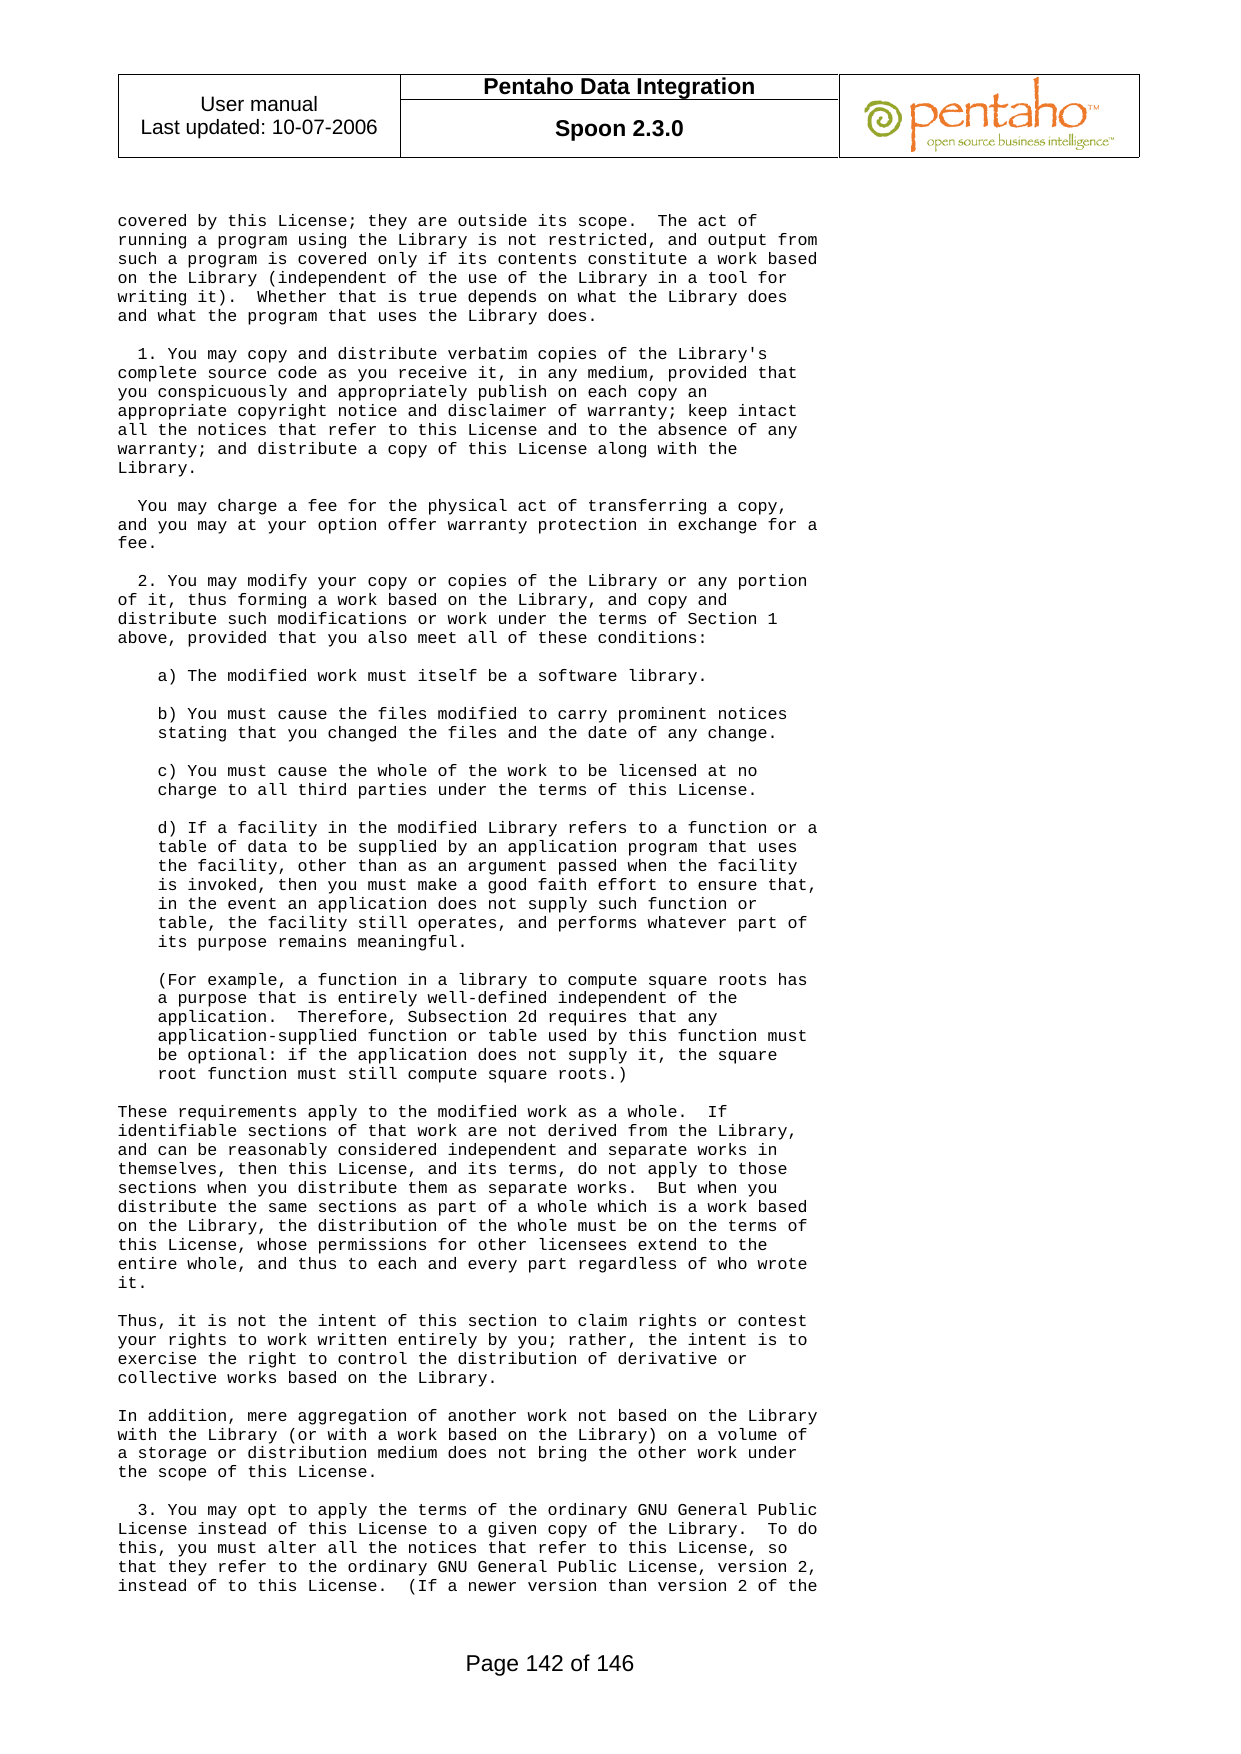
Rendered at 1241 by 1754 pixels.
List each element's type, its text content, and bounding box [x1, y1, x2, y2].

text covered by this License; they are outside its scope. The act of running a program using the Library is not restricted, and output from such a program is covered only if its contents constitute a work based on the Library (independent of the use of the Library in a tool for writing it). Whether that is true depends on what the Library does and what the program that uses the Library does. 1. You may copy and distribute verbatim copies of the Library's complete source code as you receive it, in any medium, provided that you conspicuously and appropriately publish on each copy an appropriate copyright notice and disclaimer of warranty; keep intact all the notices that refer to this License and to the absence of any warranty; and distribute a copy of this License along with the Library. You may charge a fee for the physical act of transferring a copy, and you may at your option offer warranty protection in exchange for a fee. 2. You may modify your copy or copies of the Library or any portion of it, thus forming a work based on the Library, and copy and distribute such modifications or work under the terms of Section 1 above, provided that you also meet all of these conditions: a) The modified work must itself be a software library. b) You must cause the files modified to carry prominent notices stating that you changed the files and the date of any change. c) You must cause the whole of the work to be licensed at no charge to all third parties under the terms of this License. d) If a facility in the modified Library refers to a function or a table of data to be supplied by an application program that uses the facility, other than as an argument passed when the facility is invoked, then you must make a good faith effort to ensure that, in the event an application does not supply such function or table, the facility still operates, and performs whatever part of its purpose remains meaningful. (For example, a function in a library to compute square roots has a purpose that is entirely well-defined independent of the application. Therefore, Subsection 2d requires that any application-supplied function or table used by this function must be optional: if the application does not supply it, the square root function must still compute square roots.) These requirements apply to the modified work as a whole. If identifiable sections of that work are not derived from the Library, and can be reasonably considered independent and separate works in themselves, then this License, and its terms, do not apply to those sections when you distribute them as separate works. But when you distribute the same sections as part of a whole which is a work based on the Library, the distribution of the whole must be on the terms of this License, whose permissions for other licensees extend to the entire whole, and thus to each and every part regardless of who wrote it. Thus, it is not the intent of this section to claim rights or contest your rights to work written entirely by you; rather, the intent is to exercise the right to control the distribution of derivative or collective works based on the Library. In addition, mere aggregation of another work not based on the Library with the Library (or with a work based on the Library) on a volume of a storage or distribution medium does not bring the other work under the scope of this License. 3. You may opt to apply the terms of the ordinary GNU General Public License instead of this License to a given copy of the Library. To do this, you must alter all the notices that refer to this License, so that they refer to the ordinary GNU General Public License, version 2, instead of to this License. (If a newer version than version 2 of the [117, 213, 1137, 1597]
